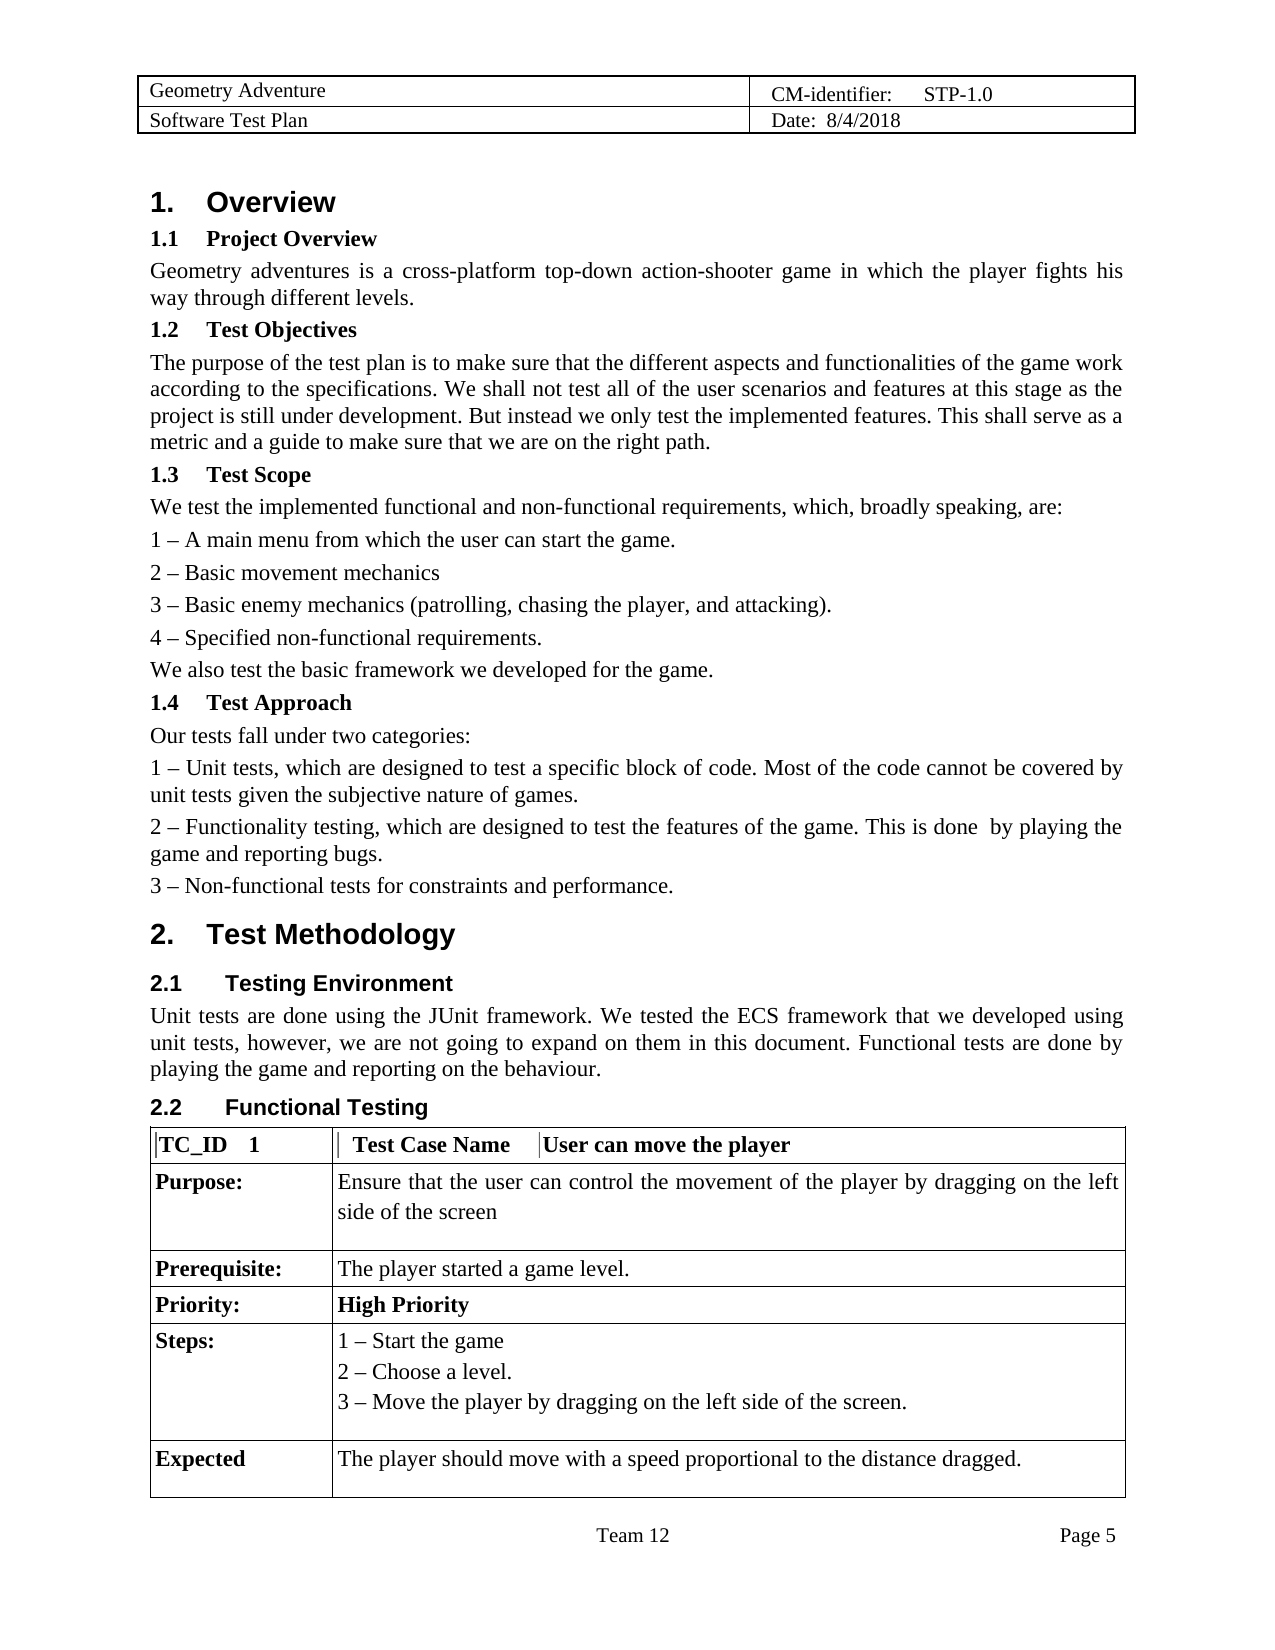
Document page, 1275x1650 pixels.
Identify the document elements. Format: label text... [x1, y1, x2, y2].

text 1.3 Test Scope [150, 461, 1125, 487]
table_cell Priority: [151, 1287, 332, 1322]
table_cell Expected [151, 1441, 332, 1497]
table_header TC_ID [151, 1128, 244, 1163]
text 4 – Specified non-functional requirements. [150, 624, 1125, 650]
text 1.2 Test Objectives [150, 317, 1125, 343]
table_cell Ensure that the user can control the movement of the player by dragging on the left side of the screen [333, 1164, 1125, 1250]
text We also test the basic framework we developed for the game. [150, 656, 1125, 683]
table_cell The player started a game level. [333, 1251, 1125, 1286]
text 3 – Non-functional tests for constraints and performance. [150, 872, 1125, 898]
subtitle Functional Testing [150, 1094, 1125, 1120]
table_cell Prerequisite: [151, 1251, 332, 1286]
table_header User can move the player [534, 1128, 1125, 1163]
text The purpose of the test plan is to make sure that the different aspects and functionalities of the game work according to the specifications. We shall not test all of the user scenarios and features at this stage as the project is still under development. But instead we only test the implemented features. This shall serve as a metric and a guide to make sure that we are on the right path. [150, 349, 1125, 454]
table_cell Purpose: [151, 1164, 332, 1250]
text 2 – Functionality testing, which are designed to test the features of the game. This is done by playing the game and reporting bugs. [150, 813, 1125, 866]
text 1.4 Test Approach [150, 689, 1125, 715]
table_header 1 [244, 1128, 332, 1163]
text 1 – Unit tests, which are designed to test a specific block of code. Most of the code cannot be covered by unit tests given the subjective nature of games. [150, 754, 1125, 807]
text Our tests fall under two categories: [150, 722, 1125, 748]
text 1.1 Project Overview [150, 225, 1125, 251]
table_cell 1 – Start the game 2 – Choose a level. 3 – Move the player by dragging on the left side of the screen. [333, 1324, 1125, 1440]
table_header Test Case Name [333, 1128, 534, 1163]
table_cell The player should move with a speed proportional to the distance dragged. [333, 1441, 1125, 1497]
subtitle Test Methodology [150, 917, 1125, 951]
subtitle Overview [150, 185, 1125, 219]
text Unit tests are done using the JUnit framework. We tested the ECS framework that we developed using unit tests, however, we are not going to expand on them in this document. Functional tests are done by playing the game and reporting on the behaviour. [150, 1002, 1125, 1081]
text 3 – Basic enemy mechanics (patrolling, chasing the player, and attacking). [150, 591, 1125, 618]
text We test the implemented functional and non-functional requirements, which, broadly speaking, are: [150, 493, 1125, 520]
text 2 – Basic movement mechanics [150, 559, 1125, 585]
table_cell Steps: [151, 1324, 332, 1440]
text 1 – A main menu from which the user can start the game. [150, 526, 1125, 552]
table_cell High Priority [333, 1287, 1125, 1322]
subtitle Testing Environment [150, 969, 1125, 996]
text Geometry adventures is a cross-platform top-down action-shooter game in which the player fights his way through different levels. [150, 258, 1125, 310]
